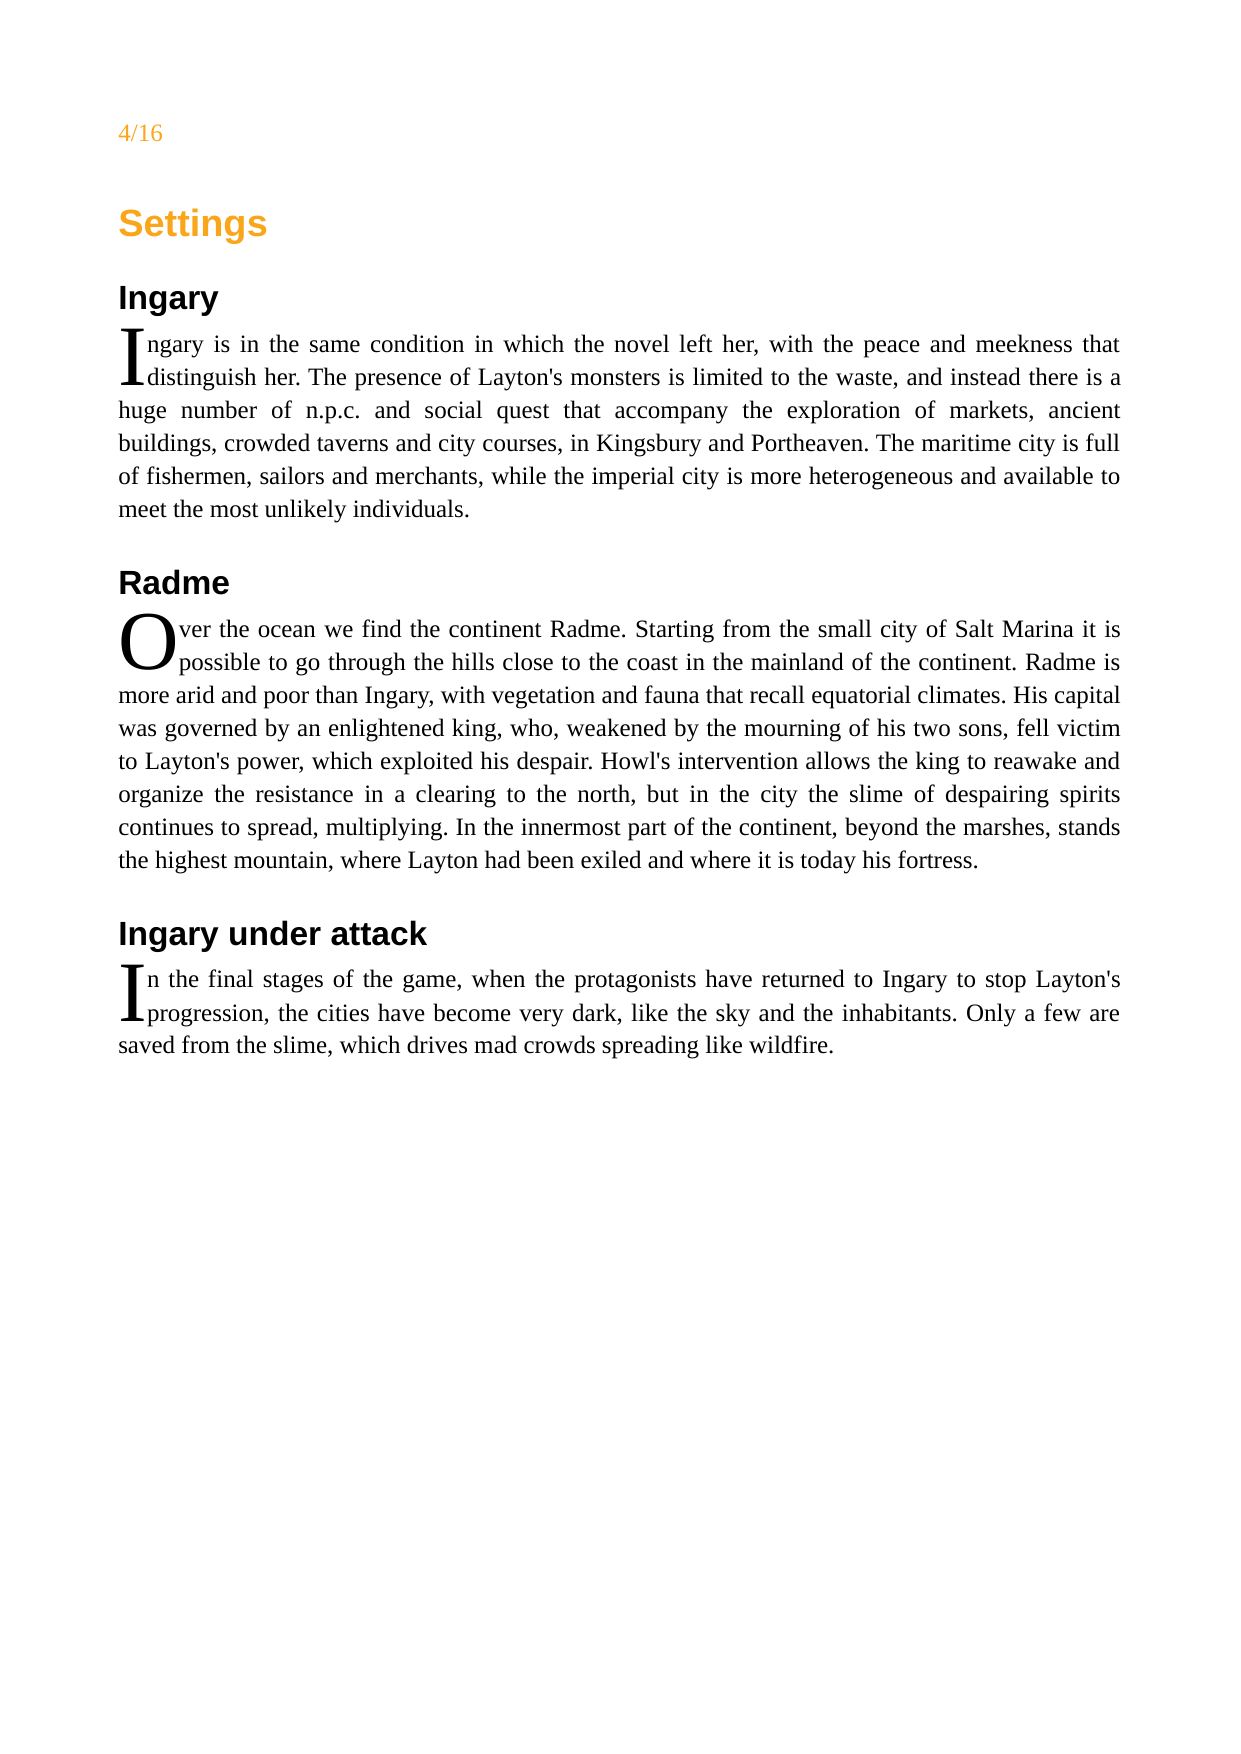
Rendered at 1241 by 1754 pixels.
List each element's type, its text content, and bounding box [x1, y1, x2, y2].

text In the final stages of the game, when the protagonists have returned to Ingary to stop Layton's progression, the cities have become very dark, like the sky and the inhabitants. Only a few are saved from the slime, which drives mad crowds spreading like wildfire. [118, 964, 1122, 1059]
subtitle Ingary under attack [118, 913, 1122, 952]
text Over the ocean we find the continent Radme. Starting from the small city of Salt Marina it is possible to go through the hills close to the coast in the mainland of the continent. Radme is more arid and poor than Ingary, with vegetation and fauna that recall equatorial climates. His capital was governed by an enlightened king, who, weakened by the mourning of his two sons, fell victim to Layton's power, which exploited his despair. Howl's intervention allows the king to reawake and organize the resistance in a clearing to the north, but in the city the slime of despairing spirits continues to spread, multiplying. In the innermost part of the continent, beyond the marshes, stands the highest mountain, where Layton had been exiled and where it is today his fortress. [118, 614, 1122, 874]
subtitle Radme [118, 563, 1122, 601]
subtitle Settings [118, 201, 1122, 245]
subtitle Ingary [118, 278, 1122, 317]
text Ingary is in the same condition in which the novel left her, with the peace and meekness that distinguish her. The presence of Layton's monsters is limited to the waste, and instead there is a huge number of n.p.c. and social quest that accompany the exploration of markets, ancient buildings, crowded taverns and city courses, in Kingsbury and Portheaven. The maritime city is full of fishermen, sailors and merchants, while the imperial city is more heterogeneous and available to meet the most unlikely individuals. [118, 329, 1122, 523]
